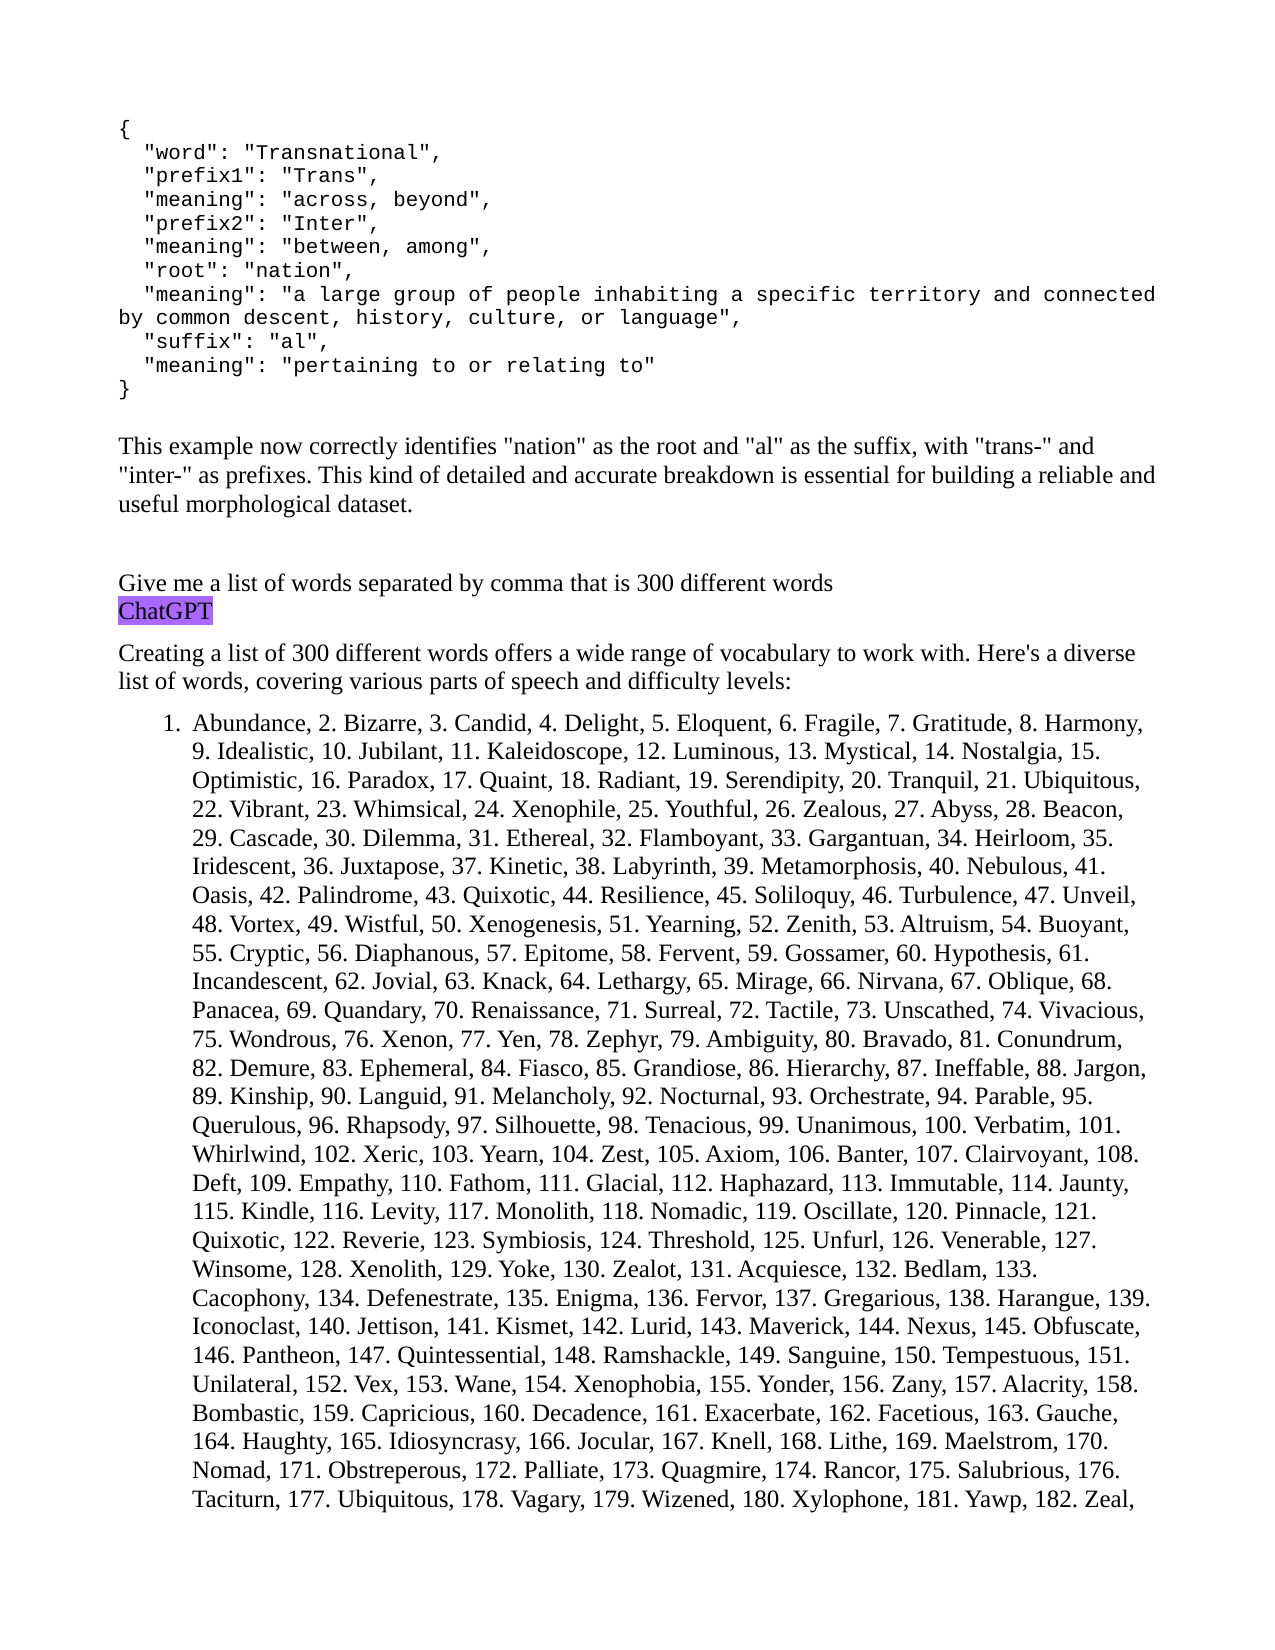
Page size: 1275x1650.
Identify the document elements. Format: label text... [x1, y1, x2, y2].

text "root": "nation", [118, 260, 1157, 284]
text "meaning": "between, among", [118, 236, 1157, 260]
text } [118, 378, 1157, 402]
list Abundance, 2. Bizarre, 3. Candid, 4. Delight, 5. Eloquent, 6. Fragile, 7. Gratitude, 8. Harmony, 9. Idealistic, 10. Jubilant, 11. Kaleidoscope, 12. Luminous, 13. Mystical, 14. Nostalgia, 15. Optimistic, 16. Paradox, 17. Quaint, 18. Radiant, 19. Serendipity, 20. Tranquil, 21. Ubiquitous, 22. Vibrant, 23. Whimsical, 24. Xenophile, 25. Youthful, 26. Zealous, 27. Abyss, 28. Beacon, 29. Cascade, 30. Dilemma, 31. Ethereal, 32. Flamboyant, 33. Gargantuan, 34. Heirloom, 35. Iridescent, 36. Juxtapose, 37. Kinetic, 38. Labyrinth, 39. Metamorphosis, 40. Nebulous, 41. Oasis, 42. Palindrome, 43. Quixotic, 44. Resilience, 45. Soliloquy, 46. Turbulence, 47. Unveil, 48. Vortex, 49. Wistful, 50. Xenogenesis, 51. Yearning, 52. Zenith, 53. Altruism, 54. Buoyant, 55. Cryptic, 56. Diaphanous, 57. Epitome, 58. Fervent, 59. Gossamer, 60. Hypothesis, 61. Incandescent, 62. Jovial, 63. Knack, 64. Lethargy, 65. Mirage, 66. Nirvana, 67. Oblique, 68. Panacea, 69. Quandary, 70. Renaissance, 71. Surreal, 72. Tactile, 73. Unscathed, 74. Vivacious, 75. Wondrous, 76. Xenon, 77. Yen, 78. Zephyr, 79. Ambiguity, 80. Bravado, 81. Conundrum, 82. Demure, 83. Ephemeral, 84. Fiasco, 85. Grandiose, 86. Hierarchy, 87. Ineffable, 88. Jargon, 89. Kinship, 90. Languid, 91. Melancholy, 92. Nocturnal, 93. Orchestrate, 94. Parable, 95. Querulous, 96. Rhapsody, 97. Silhouette, 98. Tenacious, 99. Unanimous, 100. Verbatim, 101. Whirlwind, 102. Xeric, 103. Yearn, 104. Zest, 105. Axiom, 106. Banter, 107. Clairvoyant, 108. Deft, 109. Empathy, 110. Fathom, 111. Glacial, 112. Haphazard, 113. Immutable, 114. Jaunty, 115. Kindle, 116. Levity, 117. Monolith, 118. Nomadic, 119. Oscillate, 120. Pinnacle, 121. Quixotic, 122. Reverie, 123. Symbiosis, 124. Threshold, 125. Unfurl, 126. Venerable, 127. Winsome, 128. Xenolith, 129. Yoke, 130. Zealot, 131. Acquiesce, 132. Bedlam, 133. Cacophony, 134. Defenestrate, 135. Enigma, 136. Fervor, 137. Gregarious, 138. Harangue, 139. Iconoclast, 140. Jettison, 141. Kismet, 142. Lurid, 143. Maverick, 144. Nexus, 145. Obfuscate, 146. Pantheon, 147. Quintessential, 148. Ramshackle, 149. Sanguine, 150. Tempestuous, 151. Unilateral, 152. Vex, 153. Wane, 154. Xenophobia, 155. Yonder, 156. Zany, 157. Alacrity, 158. Bombastic, 159. Capricious, 160. Decadence, 161. Exacerbate, 162. Facetious, 163. Gauche, 164. Haughty, 165. Idiosyncrasy, 166. Jocular, 167. Knell, 168. Lithe, 169. Maelstrom, 170. Nomad, 171. Obstreperous, 172. Palliate, 173. Quagmire, 174. Rancor, 175. Salubrious, 176. Taciturn, 177. Ubiquitous, 178. Vagary, 179. Wizened, 180. Xylophone, 181. Yawp, 182. Zeal, [162, 708, 1157, 1513]
text "word": "Transnational", [118, 142, 1157, 165]
text "meaning": "pertaining to or relating to" [118, 354, 1157, 378]
text "prefix1": "Trans", [118, 165, 1157, 189]
text "suffix": "al", [118, 331, 1157, 354]
text "prefix2": "Inter", [118, 213, 1157, 236]
text "meaning": "a large group of people inhabiting a specific territory and connected by common descent, history, culture, or language", [118, 284, 1157, 331]
text "meaning": "across, beyond", [118, 189, 1157, 213]
text { [118, 118, 1157, 142]
text ChatGPT [118, 596, 1157, 625]
text Creating a list of 300 different words offers a wide range of vocabulary to work with. Here's a diverse list of words, covering various parts of speech and difficulty levels: [118, 638, 1157, 695]
text This example now correctly identifies "nation" as the root and "al" as the suffix, with "trans-" and "inter-" as prefixes. This kind of detailed and accurate breakdown is essential for building a reliable and useful morphological dataset. [118, 431, 1157, 518]
text Give me a list of words separated by comma that is 300 different words [118, 568, 1157, 596]
